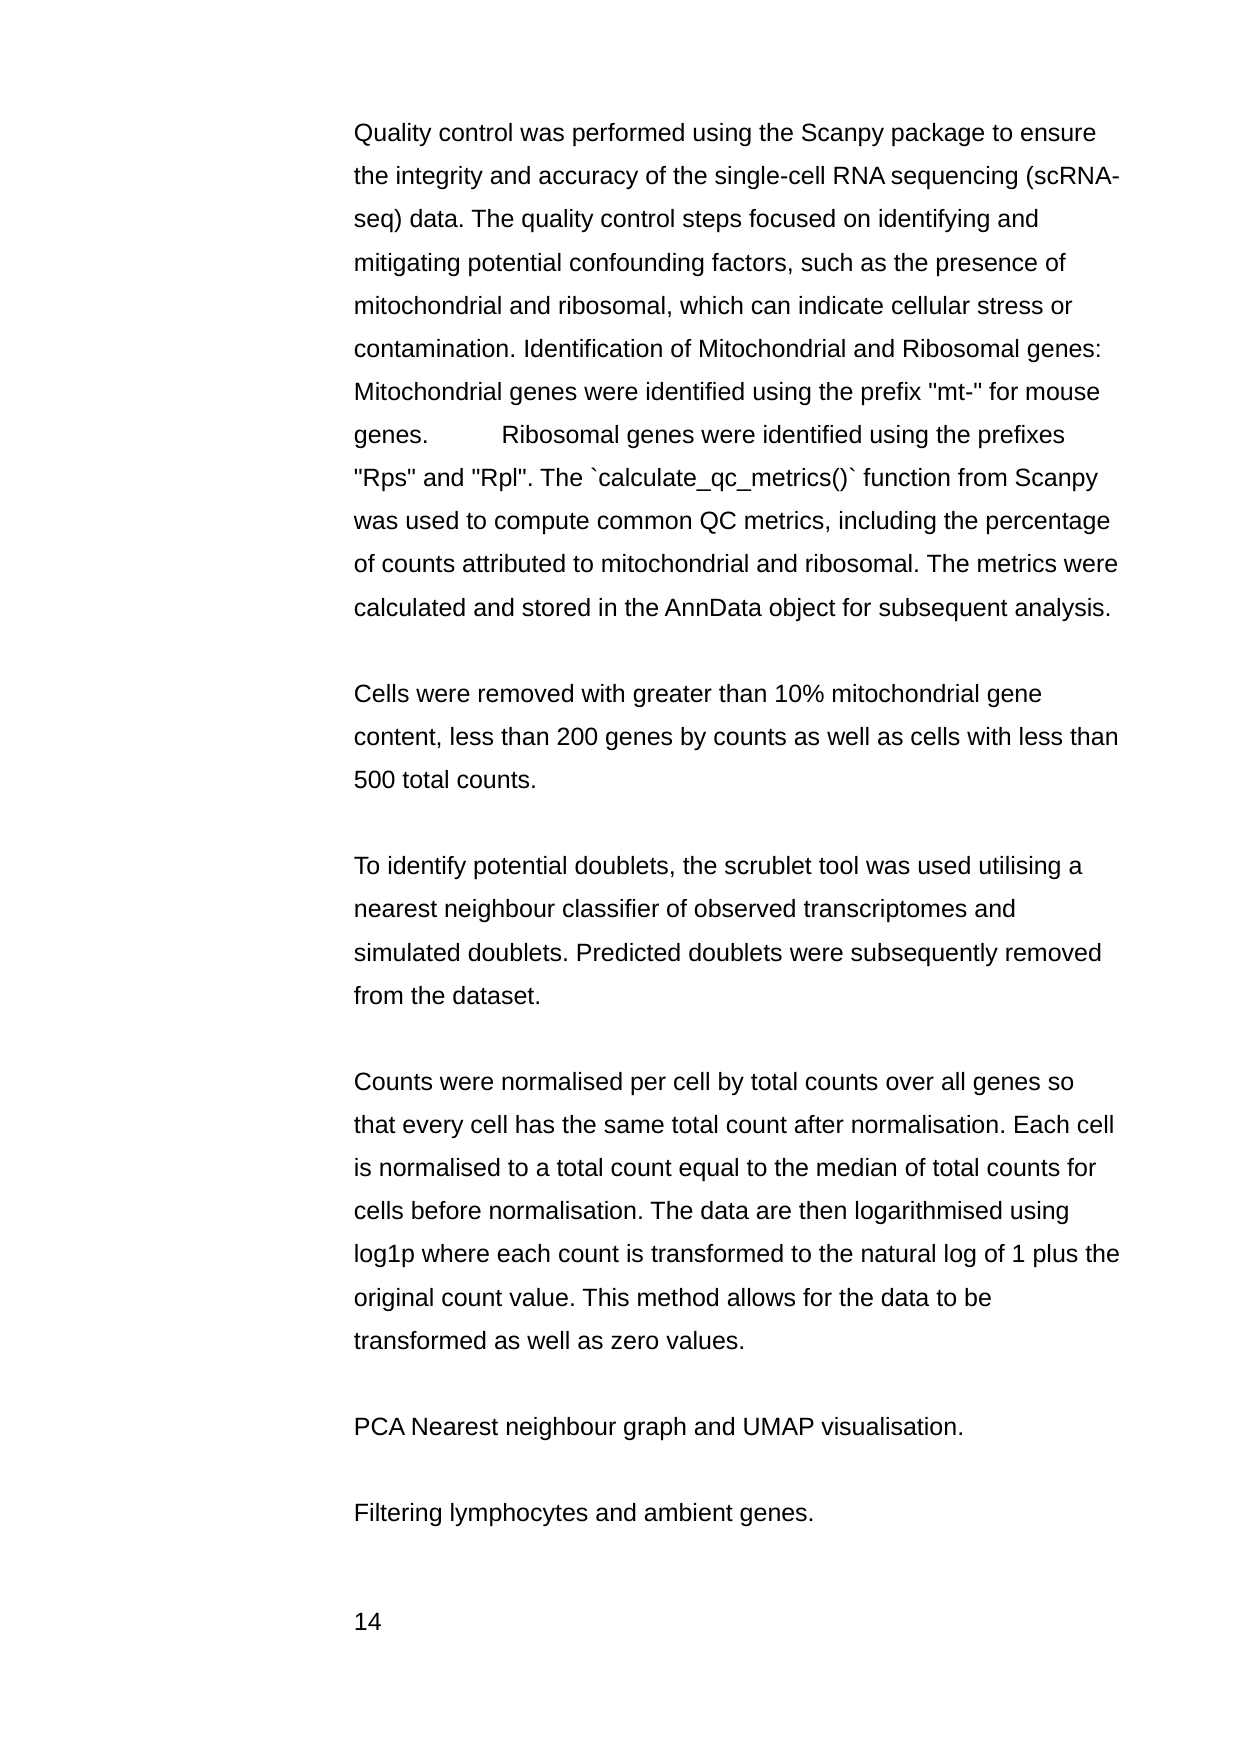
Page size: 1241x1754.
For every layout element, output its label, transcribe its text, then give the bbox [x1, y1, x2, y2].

text PCA Nearest neighbour graph and UMAP visualisation. [354, 1412, 1122, 1441]
text Counts were normalised per cell by total counts over all genes so that every cell has the same total count after normalisation. Each cell is normalised to a total count equal to the median of total counts for cells before normalisation. The data are then logarithmised using log1p where each count is transformed to the natural log of 1 plus the original count value. This method allows for the data to be transformed as well as zero values. [354, 1067, 1122, 1354]
text Quality control was performed using the Scanpy package to ensure the integrity and accuracy of the single-cell RNA sequencing (scRNA-seq) data. The quality control steps focused on identifying and mitigating potential confounding factors, such as the presence of mitochondrial and ribosomal, which can indicate cellular stress or contamination. Identification of Mitochondrial and Ribosomal genes: Mitochondrial genes were identified using the prefix "mt-" for mouse genes. Ribosomal genes were identified using the prefixes "Rps" and "Rpl". The `calculate_qc_metrics()` function from Scanpy was used to compute common QC metrics, including the percentage of counts attributed to mitochondrial and ribosomal. The metrics were calculated and stored in the AnnData object for subsequent analysis. [354, 118, 1122, 621]
text Filtering lymphocytes and ambient genes. [354, 1498, 1122, 1527]
text Cells were removed with greater than 10% mitochondrial gene content, less than 200 genes by counts as well as cells with less than 500 total counts. [354, 679, 1122, 794]
text To identify potential doublets, the scrublet tool was used utilising a nearest neighbour classifier of observed transcriptomes and simulated doublets. Predicted doublets were subsequently removed from the dataset. [354, 851, 1122, 1009]
